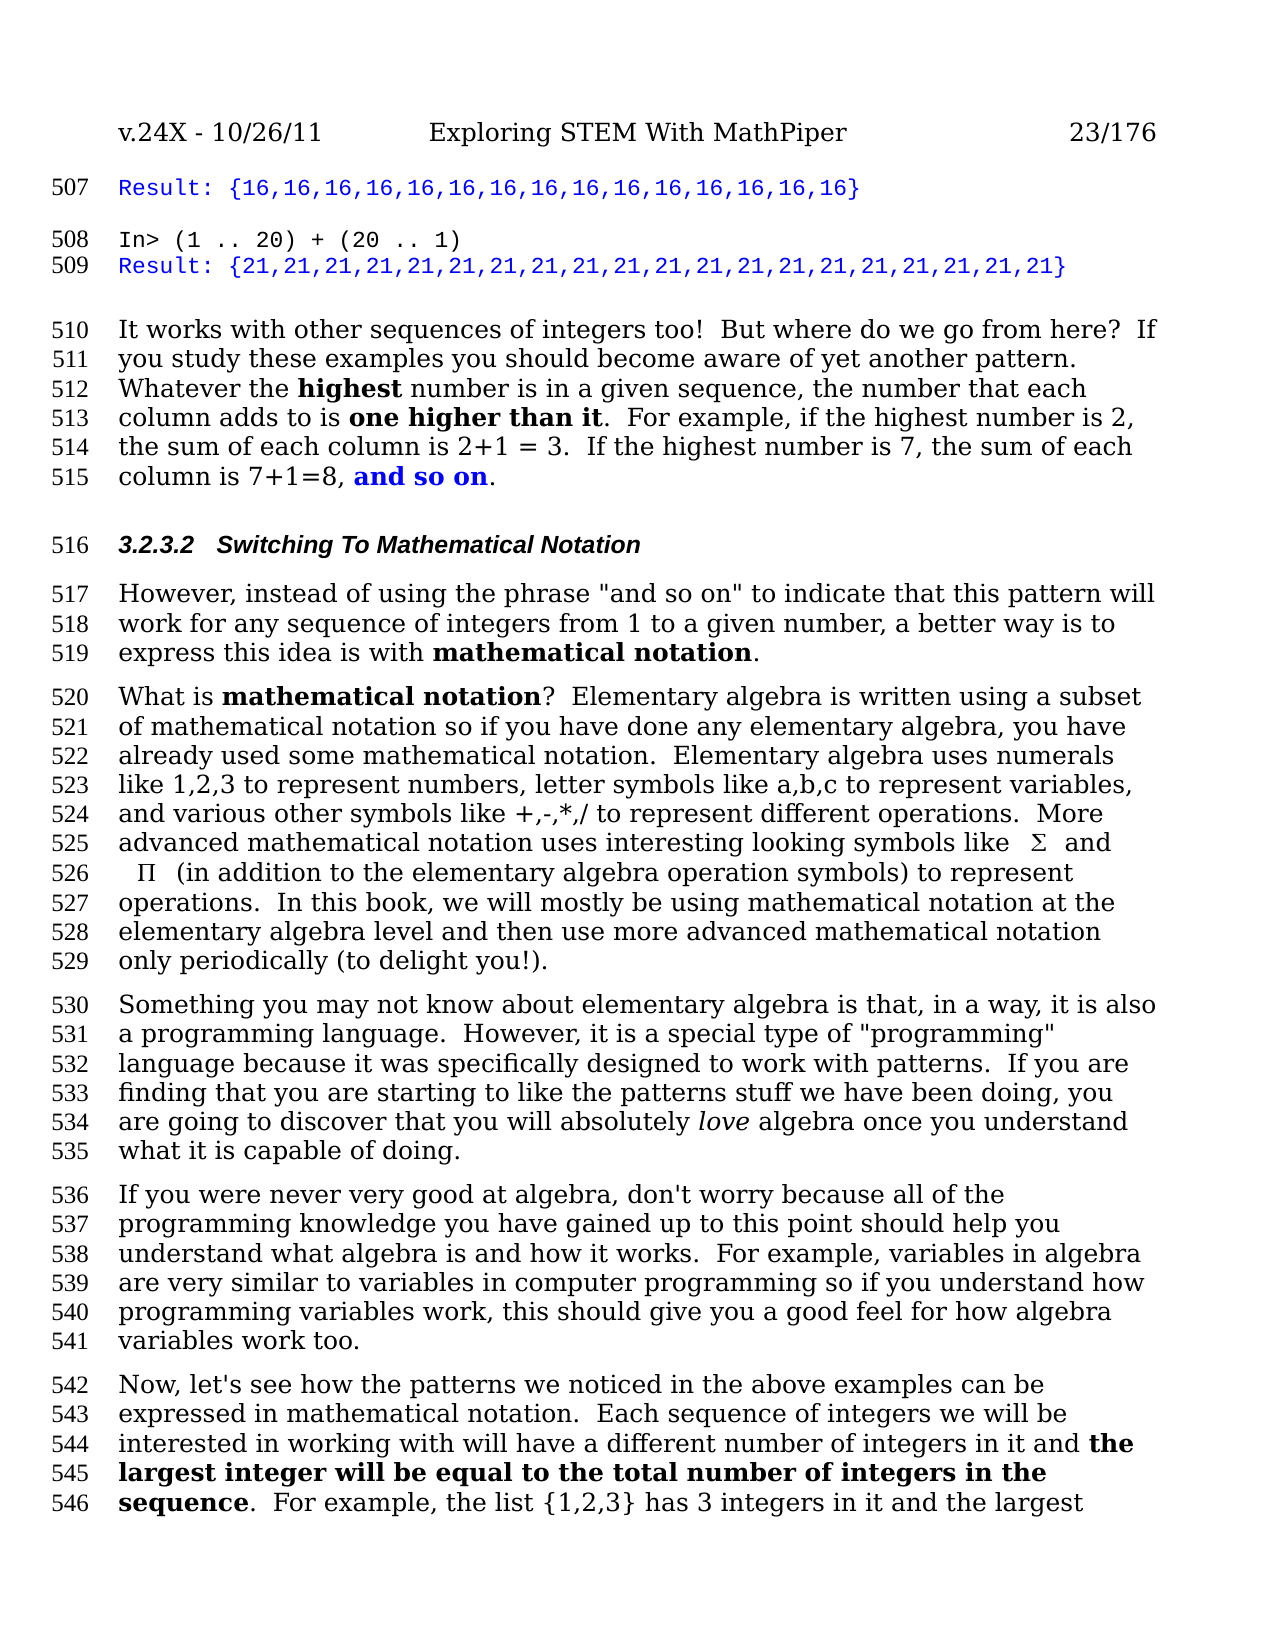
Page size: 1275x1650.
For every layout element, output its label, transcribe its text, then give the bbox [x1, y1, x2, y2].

text Something you may not know about elementary algebra is that, in a way, it is also a programming language. However, it is a special type of "programming" language because it was specifically designed to work with patterns. If you are finding that you are starting to like the patterns stuff we have been doing, you are going to discover that you will absolutely love algebra once you understand what it is capable of doing. [118, 990, 1157, 1165]
text In> (1 .. 20) + (20 .. 1) [118, 229, 1157, 254]
text It works with other sequences of integers too! But where do we go from here? If you study these examples you should become aware of yet another pattern. Whatever the highest number is in a given sequence, the number that each column adds to is one higher than it. For example, if the highest number is 2, the sum of each column is 2+1 = 3. If the highest number is 7, the sum of each column is 7+1=8, and so on. [118, 315, 1157, 491]
text Result: {16,16,16,16,16,16,16,16,16,16,16,16,16,16,16} [118, 177, 1157, 203]
subtitle Switching To Mathematical Notation [118, 530, 1157, 559]
text What is mathematical notation? Elementary algebra is written using a subset of mathematical notation so if you have done any elementary algebra, you have already used some mathematical notation. Elementary algebra uses numerals like 1,2,3 to represent numbers, letter symbols like a,b,c to represent variables, and various other symbols like +,-,*,/ to represent different operations. More advanced mathematical notation uses interesting looking symbols likeand(in addition to the elementary algebra operation symbols) to represent operations. In this book, we will mostly be using mathematical notation at the elementary algebra level and then use more advanced mathematical notation only periodically (to delight you!). [118, 682, 1157, 975]
text If you were never very good at algebra, don't worry because all of the programming knowledge you have gained up to this point should help you understand what algebra is and how it works. For example, variables in algebra are very similar to variables in computer programming so if you understand how programming variables work, this should give you a good feel for how algebra variables work too. [118, 1180, 1157, 1355]
text Result: {21,21,21,21,21,21,21,21,21,21,21,21,21,21,21,21,21,21,21,21} [118, 254, 1157, 281]
text However, instead of using the phrase "and so on" to indicate that this pattern will work for any sequence of integers from 1 to a given number, a better way is to express this idea is with mathematical notation. [118, 579, 1157, 667]
text Now, let's see how the patterns we noticed in the above examples can be expressed in mathematical notation. Each sequence of integers we will be interested in working with will have a different number of integers in it and the largest integer will be equal to the total number of integers in the sequence. For example, the list {1,2,3} has 3 integers in it and the largest [118, 1370, 1157, 1517]
